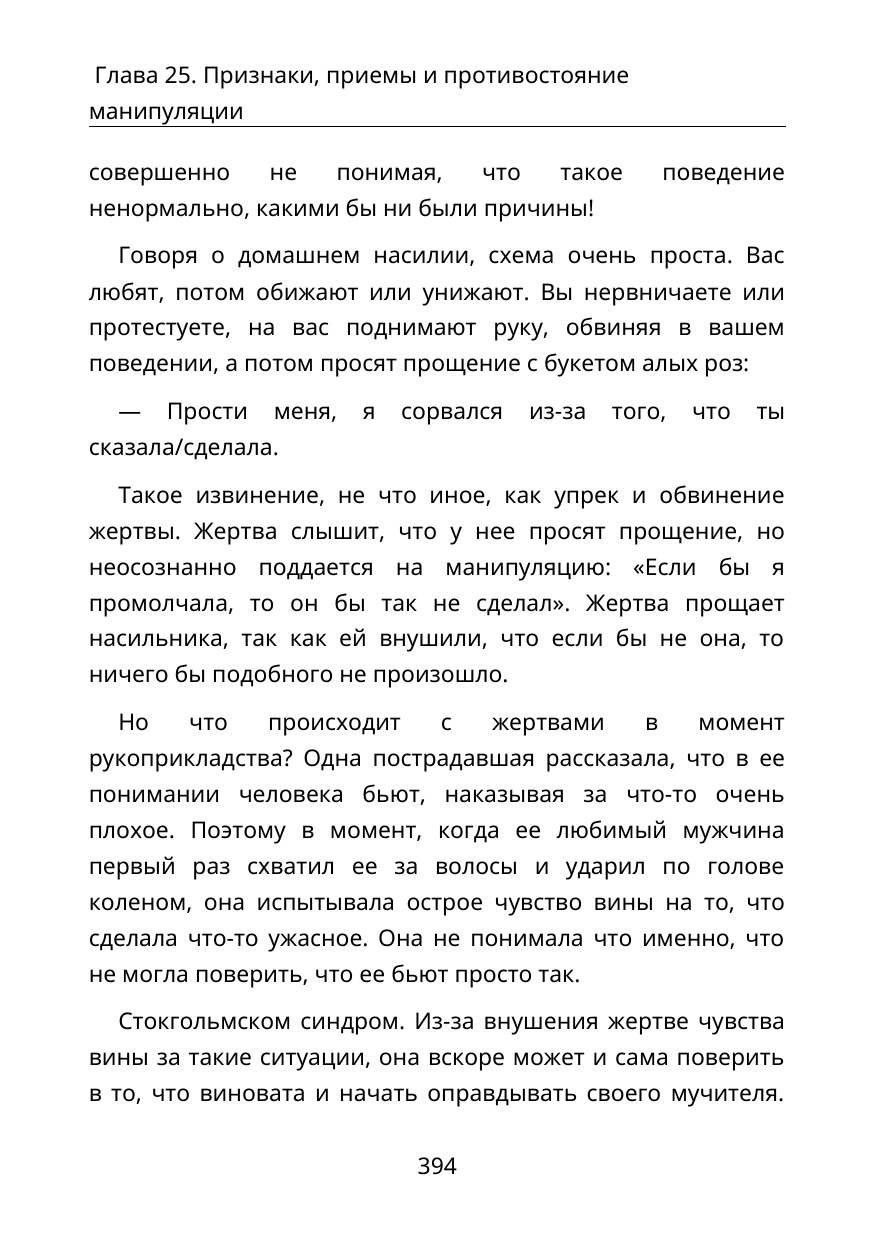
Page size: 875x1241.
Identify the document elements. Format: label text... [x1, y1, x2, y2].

text Стокгольмском синдром. Из-за внушения жертве чувства вины за такие ситуации, она вскоре может и сама поверить в то, что виновата и начать оправдывать своего мучителя. [88, 1005, 786, 1108]
text — Прости меня, я сорвался из-за того, что ты сказала/сделала. [88, 395, 786, 462]
text Но что происходит с жертвами в момент рукоприкладства? Одна пострадавшая рассказала, что в ее понимании человека бьют, наказывая за что-то очень плохое. Поэтому в момент, когда ее любимый мужчина первый раз схватил ее за волосы и ударил по голове коленом, она испытывала острое чувство вины на то, что сделала что-то ужасное. Она не понимала что именно, что не могла поверить, что ее бьют просто так. [88, 706, 786, 989]
text Говоря о домашнем насилии, схема очень проста. Вас любят, потом обижают или унижают. Вы нервничаете или протестуете, на вас поднимают руку, обвиняя в вашем поведении, а потом просят прощение с букетом алых роз: [88, 239, 786, 378]
text Такое извинение, не что иное, как упрек и обвинение жертвы. Жертва слышит, что у нее просят прощение, но неосознанно поддается на манипуляцию: «Если бы я промолчала, то он бы так не сделал». Жертва прощает насильника, так как ей внушили, что если бы не она, то ничего бы подобного не произошло. [88, 479, 786, 689]
text совершенно не понимая, что такое поведение ненормально, какими бы ни были причины! [88, 156, 786, 223]
